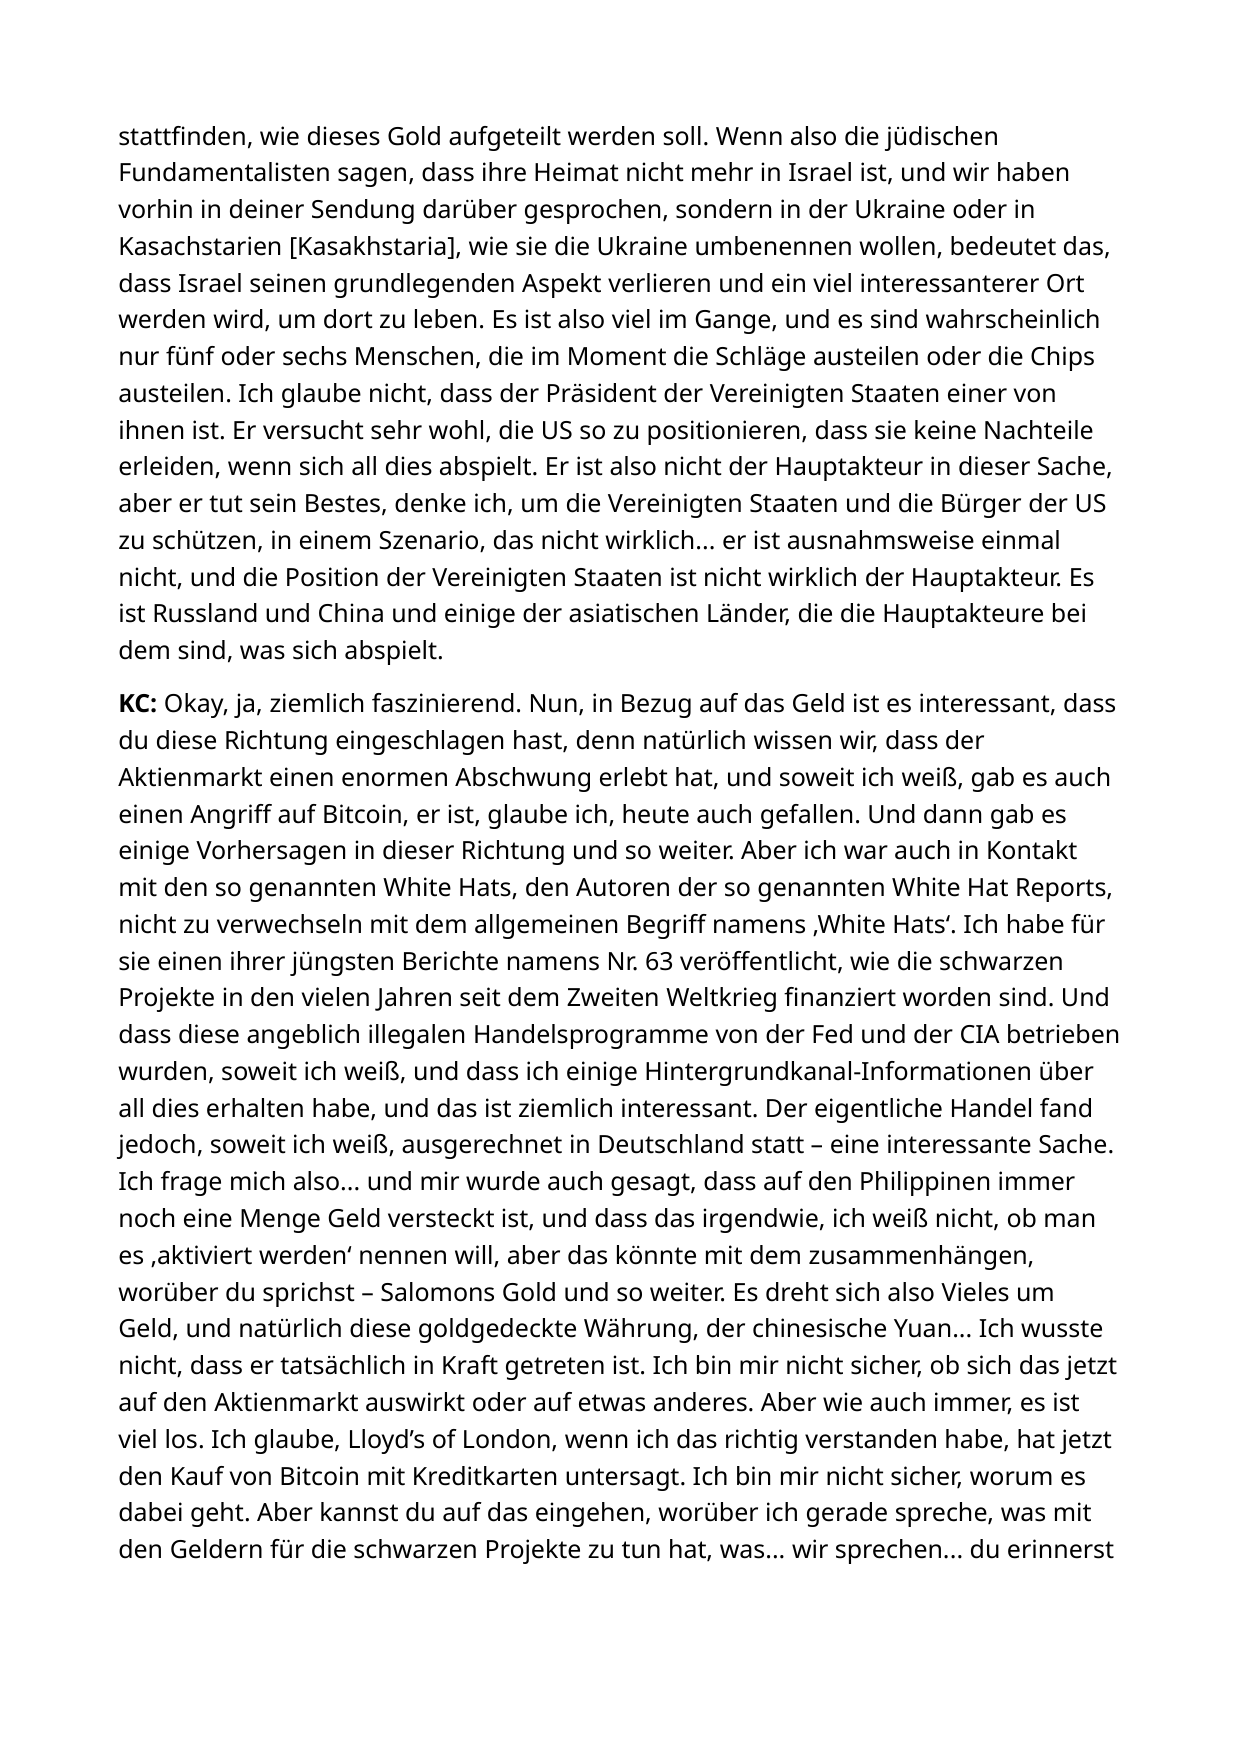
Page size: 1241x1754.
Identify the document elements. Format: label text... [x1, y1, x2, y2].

text KC: Okay, ja, ziemlich faszinierend. Nun, in Bezug auf das Geld ist es interessant, dass du diese Richtung eingeschlagen hast, denn natürlich wissen wir, dass der Aktienmarkt einen enormen Abschwung erlebt hat, und soweit ich weiß, gab es auch einen Angriff auf Bitcoin, er ist, glaube ich, heute auch gefallen. Und dann gab es einige Vorhersagen in dieser Richtung und so weiter. Aber ich war auch in Kontakt mit den so genannten White Hats, den Autoren der so genannten White Hat Reports, nicht zu verwechseln mit dem allgemeinen Begriff namens ‚White Hats‘. Ich habe für sie einen ihrer jüngsten Berichte namens Nr. 63 veröffentlicht, wie die schwarzen Projekte in den vielen Jahren seit dem Zweiten Weltkrieg finanziert worden sind. Und dass diese angeblich illegalen Handelsprogramme von der Fed und der CIA betrieben wurden, soweit ich weiß, und dass ich einige Hintergrundkanal-Informationen über all dies erhalten habe, und das ist ziemlich interessant. Der eigentliche Handel fand jedoch, soweit ich weiß, ausgerechnet in Deutschland statt – eine interessante Sache. Ich frage mich also... und mir wurde auch gesagt, dass auf den Philippinen immer noch eine Menge Geld versteckt ist, und dass das irgendwie, ich weiß nicht, ob man es ‚aktiviert werden‘ nennen will, aber das könnte mit dem zusammenhängen, worüber du sprichst – Salomons Gold und so weiter. Es dreht sich also Vieles um Geld, und natürlich diese goldgedeckte Währung, der chinesische Yuan... Ich wusste nicht, dass er tatsächlich in Kraft getreten ist. Ich bin mir nicht sicher, ob sich das jetzt auf den Aktienmarkt auswirkt oder auf etwas anderes. Aber wie auch immer, es ist viel los. Ich glaube, Lloyd’s of London, wenn ich das richtig verstanden habe, hat jetzt den Kauf von Bitcoin mit Kreditkarten untersagt. Ich bin mir nicht sicher, worum es dabei geht. Aber kannst du auf das eingehen, worüber ich gerade spreche, was mit den Geldern für die schwarzen Projekte zu tun hat, was... wir sprechen... du erinnerst [118, 686, 1122, 1566]
text stattfinden, wie dieses Gold aufgeteilt werden soll. Wenn also die jüdischen Fundamentalisten sagen, dass ihre Heimat nicht mehr in Israel ist, und wir haben vorhin in deiner Sendung darüber gesprochen, sondern in der Ukraine oder in Kasachstarien [Kasakhstaria], wie sie die Ukraine umbenennen wollen, bedeutet das, dass Israel seinen grundlegenden Aspekt verlieren und ein viel interessanterer Ort werden wird, um dort zu leben. Es ist also viel im Gange, und es sind wahrscheinlich nur fünf oder sechs Menschen, die im Moment die Schläge austeilen oder die Chips austeilen. Ich glaube nicht, dass der Präsident der Vereinigten Staaten einer von ihnen ist. Er versucht sehr wohl, die US so zu positionieren, dass sie keine Nachteile erleiden, wenn sich all dies abspielt. Er ist also nicht der Hauptakteur in dieser Sache, aber er tut sein Bestes, denke ich, um die Vereinigten Staaten und die Bürger der US zu schützen, in einem Szenario, das nicht wirklich... er ist ausnahmsweise einmal nicht, und die Position der Vereinigten Staaten ist nicht wirklich der Hauptakteur. Es ist Russland und China und einige der asiatischen Länder, die die Hauptakteure bei dem sind, was sich abspielt. [118, 118, 1122, 667]
